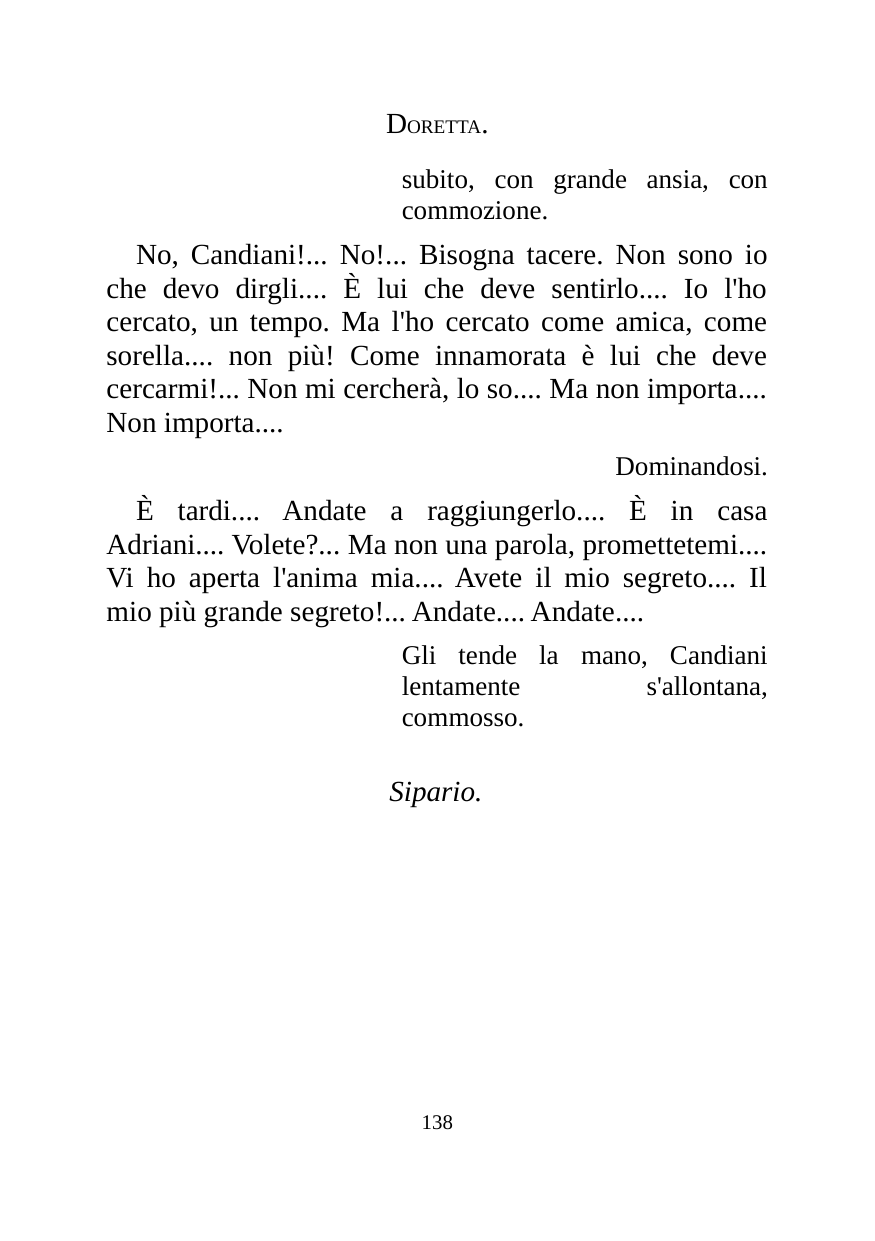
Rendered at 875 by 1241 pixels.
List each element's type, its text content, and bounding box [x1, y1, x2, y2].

text subito, con grande ansia, con commozione. [402, 163, 768, 226]
text Gli tende la mano, Candiani lentamente s'allontana, commosso. [402, 639, 768, 733]
text No, Candiani!... No!... Bisogna tacere. Non sono io che devo dirgli.... È lui che deve sentirlo.... Io l'ho cercato, un tempo. Ma l'ho cercato come amica, come sorella.... non più! Come innamorata è lui che deve cercarmi!... Non mi cercherà, lo so.... Ma non importa.... Non importa.... [106, 237, 768, 439]
text Doretta. [106, 106, 768, 140]
text Dominandosi. [402, 450, 768, 482]
text Sipario. [106, 774, 768, 807]
text È tardi.... Andate a raggiungerlo.... È in casa Adriani.... Volete?... Ma non una parola, promettetemi.... Vi ho aperta l'anima mia.... Avete il mio segreto.... Il mio più grande segreto!... Andate.... Andate.... [106, 493, 768, 627]
